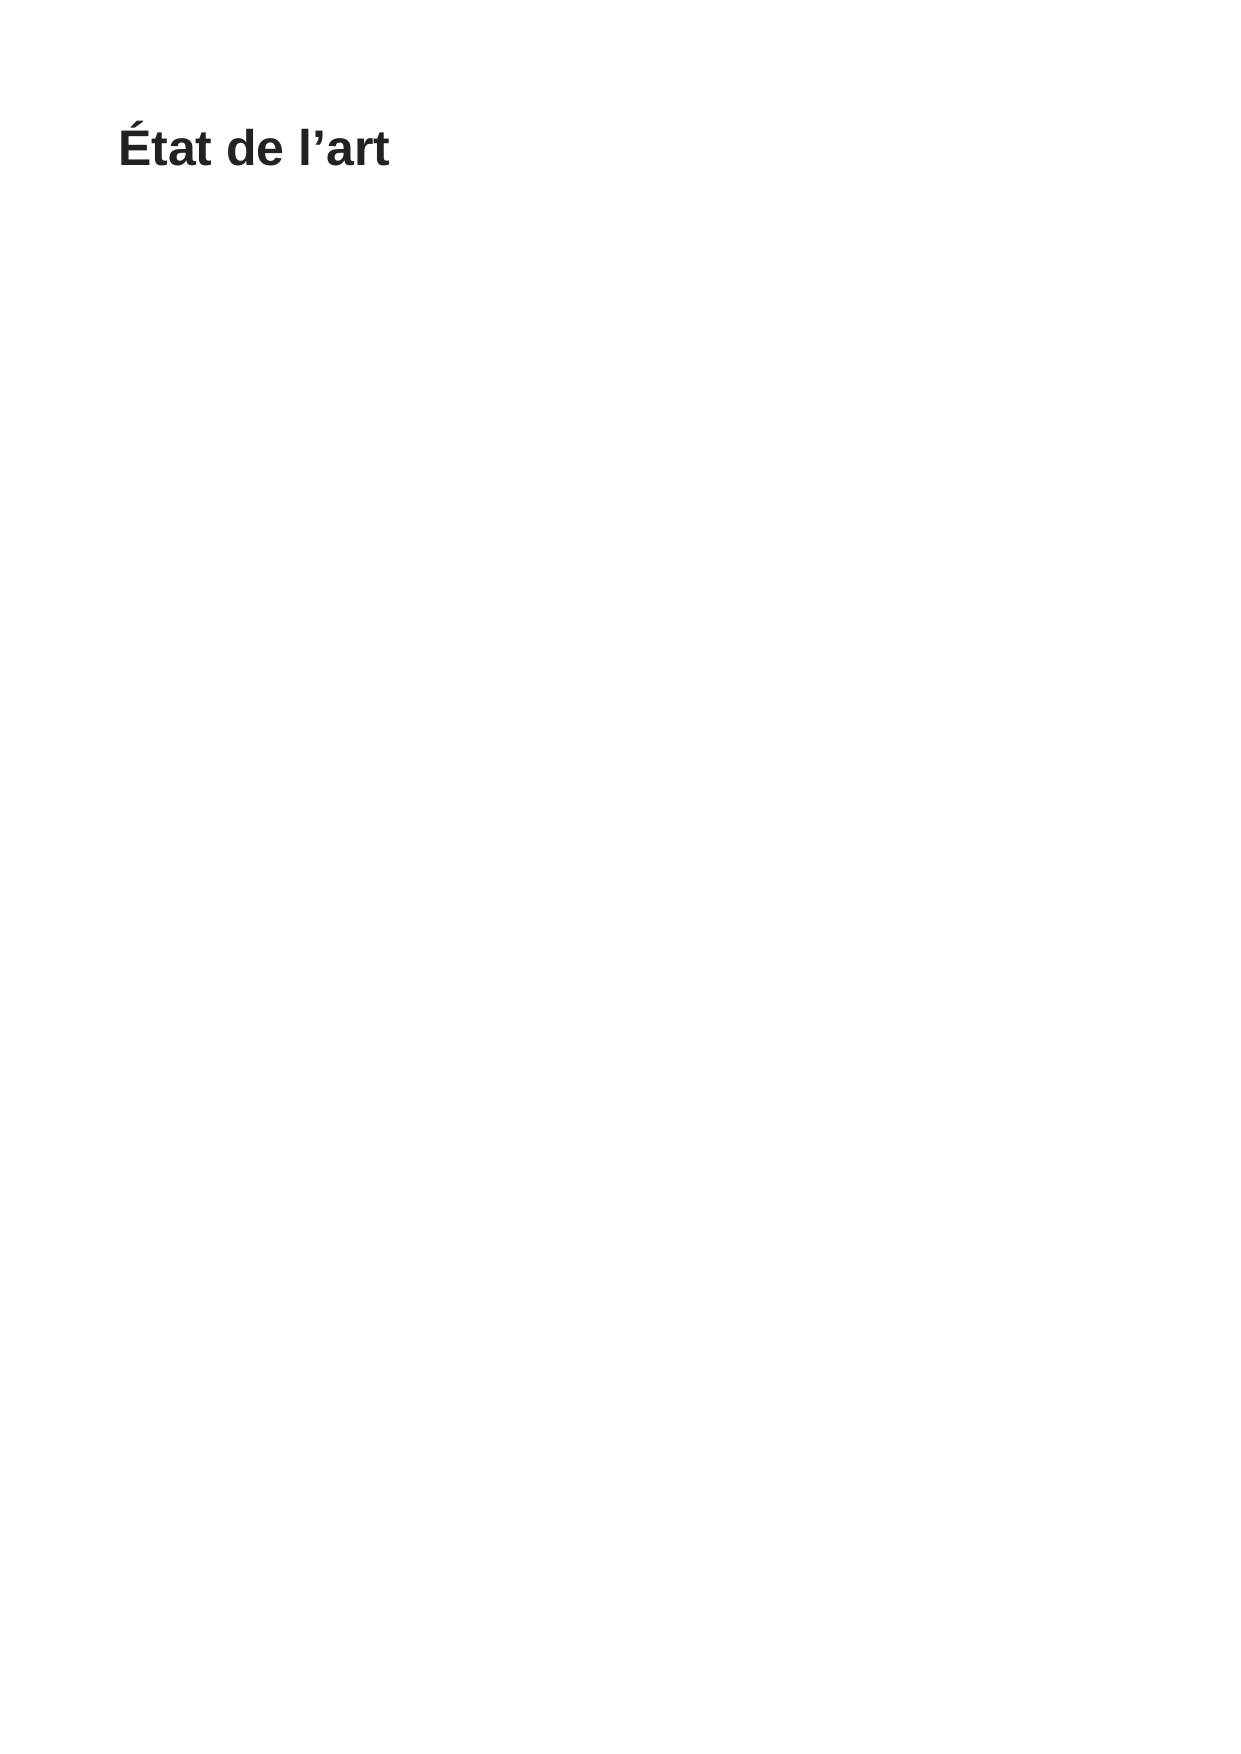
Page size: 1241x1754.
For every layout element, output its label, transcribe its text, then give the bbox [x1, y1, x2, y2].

text État de l’art [118, 118, 1122, 176]
